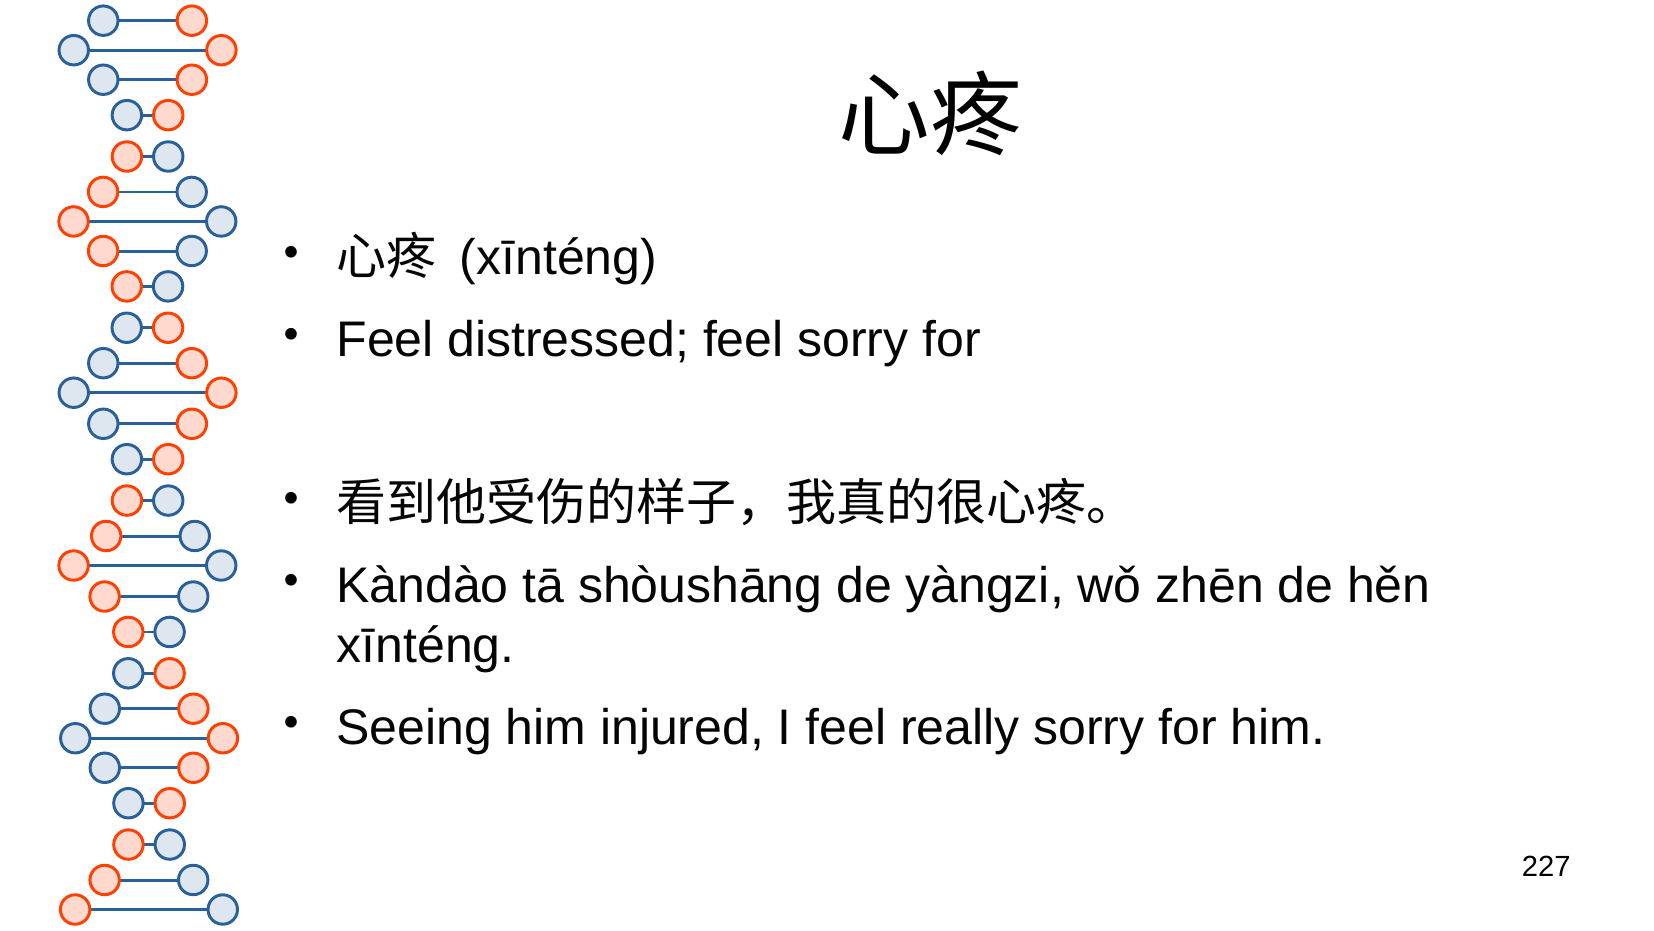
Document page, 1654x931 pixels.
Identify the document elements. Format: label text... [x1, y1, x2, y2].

title 心疼 [265, 35, 1595, 189]
list 心疼 (xīnténg) Feel distressed; feel sorry for 看到他受伤的样子，我真的很心疼。 Kàndào tā shòushāng de yàngzi, wǒ zhēn de hěn xīnténg. Seeing him injured, I feel really sorry for him. [265, 224, 1595, 764]
